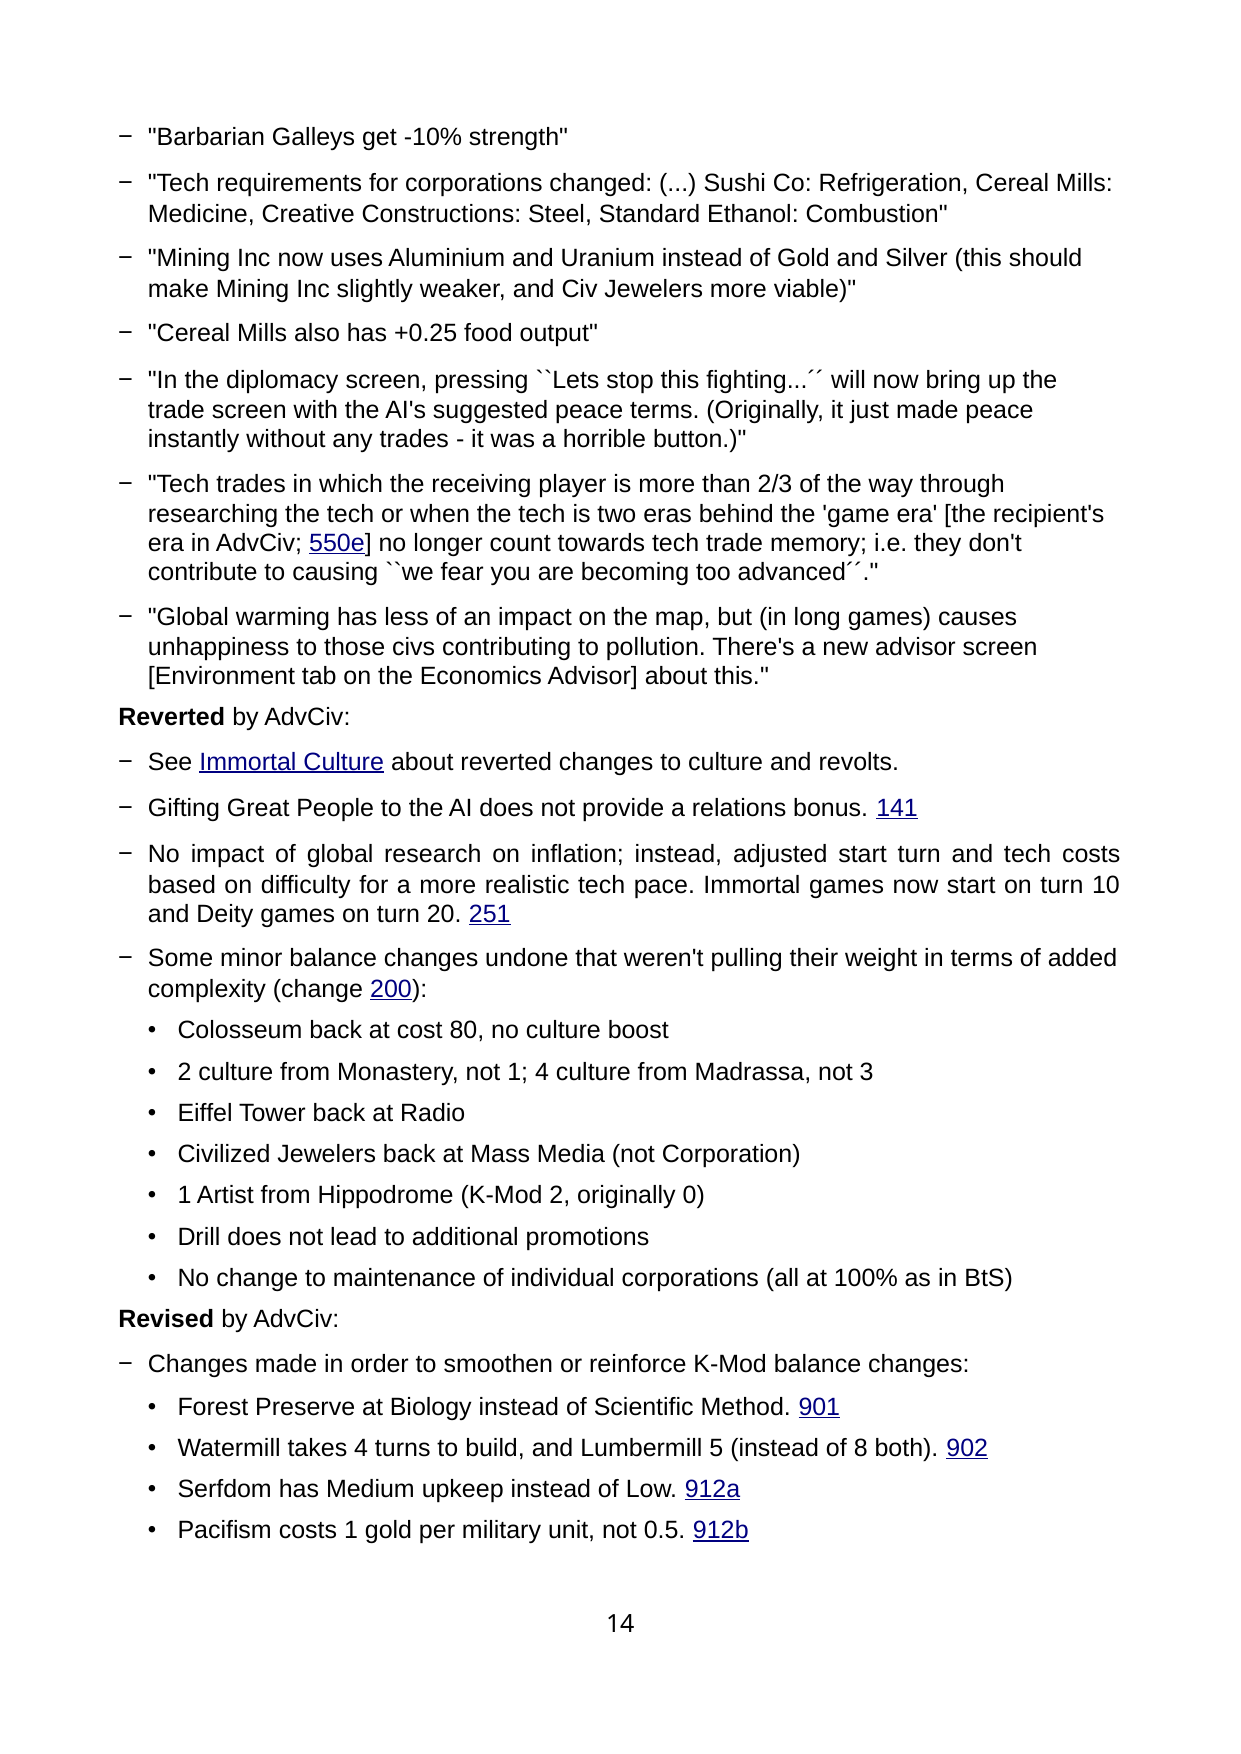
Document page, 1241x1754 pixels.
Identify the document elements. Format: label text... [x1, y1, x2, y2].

text Revised by AdvCiv: [118, 1304, 1122, 1333]
list "Mining Inc now uses Aluminium and Uranium instead of Gold and Silver (this should make Mining Inc slightly weaker, and Civ Jewelers more viable)" [118, 240, 1122, 303]
list "In the diplomacy screen, pressing ``Lets stop this fighting...´´ will now bring up the trade screen with the AI's suggested peace terms. (Originally, it just made peace instantly without any trades - it was a horrible button.)" [118, 361, 1122, 453]
list Some minor balance changes undone that weren't pulling their weight in terms of added complexity (change 200): [118, 940, 1122, 1003]
list "Cereal Mills also has +0.25 food output" [118, 315, 1122, 349]
list Drill does not lead to additional promotions [148, 1222, 1122, 1250]
list Watermill takes 4 turns to build, and Lumbermill 5 (instead of 8 both). 902 [148, 1433, 1122, 1462]
list No impact of global research on inflation; instead, adjusted start turn and tech costs based on difficulty for a more realistic tech pace. Immortal games now start on turn 10 and Deity games on turn 20. 251 [118, 836, 1122, 928]
list Colosseum back at cost 80, no culture boost [148, 1015, 1122, 1044]
list Changes made in order to smoothen or reinforce K-Mod balance changes: [118, 1345, 1122, 1379]
list "Global warming has less of an impact on the map, but (in long games) causes unhappiness to those civs contributing to pollution. There's a new advisor screen [Environment tab on the Economics Advisor] about this." [118, 598, 1122, 690]
list "Tech trades in which the receiving player is more than 2/3 of the way through researching the tech or when the tech is two eras behind the 'game era' [the recipient's era in AdvCiv; 550e] no longer count towards tech trade memory; i.e. they don't contribute to causing ``we fear you are becoming too advanced´´." [118, 465, 1122, 586]
list Gifting Great People to the AI does not provide a relations bonus. 141 [118, 790, 1122, 824]
list Serfdom has Medium upkeep instead of Low. 912a [148, 1474, 1122, 1503]
list Eiffel Tower back at Radio [148, 1098, 1122, 1127]
list "Tech requirements for corporations changed: (...) Sushi Co: Refrigeration, Cereal Mills: Medicine, Creative Constructions: Steel, Standard Ethanol: Combustion" [118, 164, 1122, 227]
list Pacifism costs 1 gold per military unit, not 0.5. 912b [148, 1515, 1122, 1544]
list Forest Preserve at Biology instead of Scientific Method. 901 [148, 1392, 1122, 1421]
list See Immortal Culture about reverted changes to culture and revolts. [118, 743, 1122, 777]
text Reverted by AdvCiv: [118, 702, 1122, 731]
list 2 culture from Monastery, not 1; 4 culture from Madrassa, not 3 [148, 1057, 1122, 1085]
list No change to maintenance of individual corporations (all at 100% as in BtS) [148, 1263, 1122, 1292]
list 1 Artist from Hippodrome (K-Mod 2, originally 0) [148, 1180, 1122, 1209]
list Civilized Jewelers back at Mass Media (not Corporation) [148, 1139, 1122, 1168]
list "Barbarian Galleys get -10% strength" [118, 118, 1122, 152]
